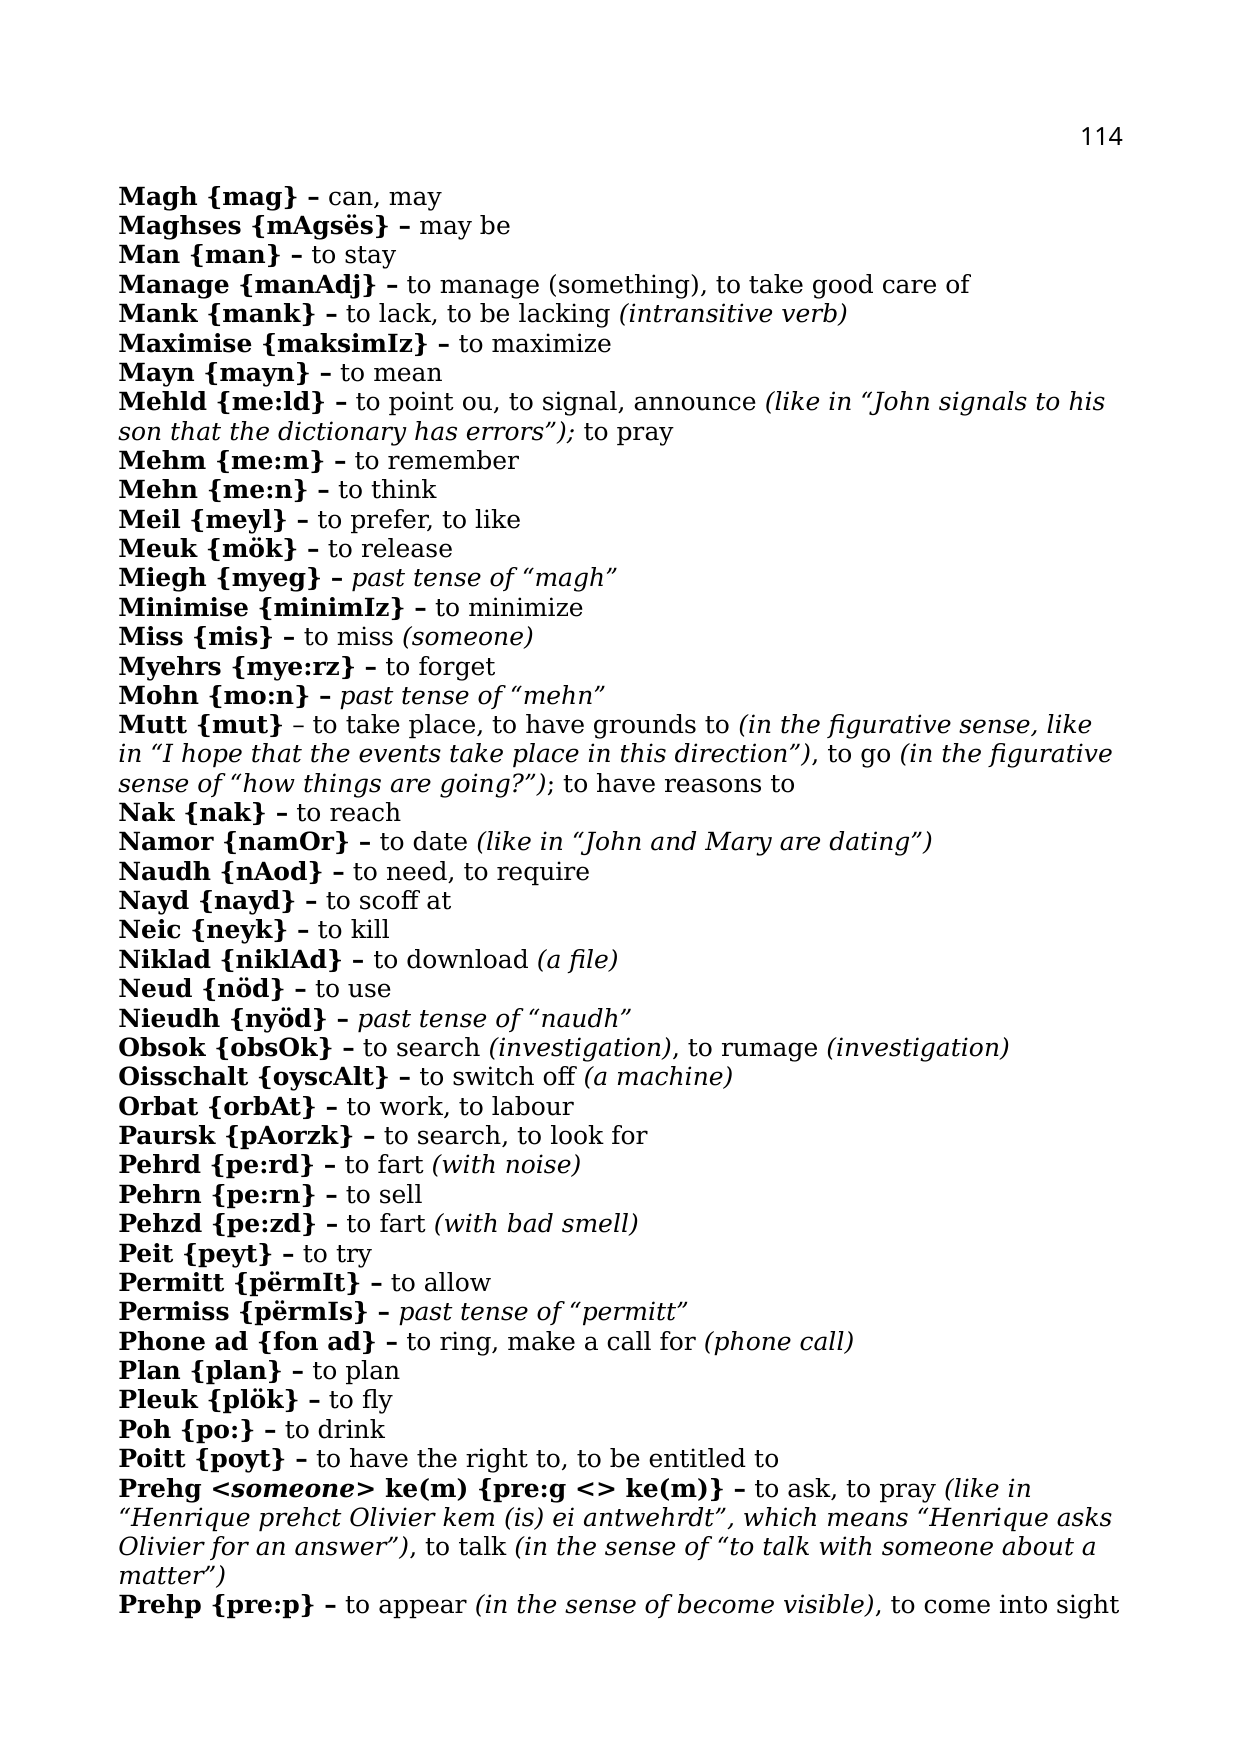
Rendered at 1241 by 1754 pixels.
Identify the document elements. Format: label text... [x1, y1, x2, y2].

text Oisschalt {oyscAlt} – to switch off (a machine) [118, 1062, 1123, 1092]
text Phone ad {fon ad} – to ring, make a call for (phone call) [118, 1327, 1123, 1356]
text Mehm {me:m} – to remember [118, 446, 1123, 475]
text Meil {meyl} – to prefer, to like [118, 504, 1123, 534]
text Paursk {pAorzk} – to search, to look for [118, 1121, 1123, 1150]
text Pleuk {plök} – to fly [118, 1385, 1123, 1415]
text Mohn {mo:n} – past tense of “mehn” [118, 681, 1123, 710]
text Neic {neyk} – to kill [118, 915, 1123, 945]
text Orbat {orbAt} – to work, to labour [118, 1092, 1123, 1121]
text Man {man} – to stay [118, 240, 1123, 270]
text Pehzd {pe:zd} – to fart (with bad smell) [118, 1209, 1123, 1238]
text Nayd {nayd} – to scoff at [118, 886, 1123, 915]
text Mutt {mut} – to take place, to have grounds to (in the figurative sense, like in “I hope that the events take place in this direction”), to go (in the figurative sense of “how things are going?”); to have reasons to [118, 710, 1123, 798]
text Mehn {me:n} – to think [118, 475, 1123, 504]
text Obsok {obsOk} – to search (investigation), to rumage (investigation) [118, 1033, 1123, 1062]
text Meuk {mök} – to release [118, 534, 1123, 563]
text Prehp {pre:p} – to appear (in the sense of become visible), to come into sight [118, 1590, 1123, 1620]
text Maximise {maksimIz} – to maximize [118, 328, 1123, 358]
text Minimise {minimIz} – to minimize [118, 593, 1123, 622]
text Nieudh {nyöd} – past tense of “naudh” [118, 1003, 1123, 1033]
text Pehrn {pe:rn} – to sell [118, 1180, 1123, 1209]
text Poh {po:} – to drink [118, 1415, 1123, 1444]
text Permitt {përmIt} – to allow [118, 1268, 1123, 1297]
text Miss {mis} – to miss (someone) [118, 622, 1123, 651]
text Prehg <someone> ke(m) {pre:g <> ke(m)} – to ask, to pray (like in “Henrique prehct Olivier kem (is) ei antwehrdt”, which means “Henrique asks Olivier for an answer”), to talk (in the sense of “to talk with someone about a matter”) [118, 1473, 1123, 1590]
text Niklad {niklAd} – to download (a file) [118, 945, 1123, 974]
text Permiss {përmIs} – past tense of “permitt” [118, 1297, 1123, 1327]
text Maghses {mAgsës} – may be [118, 211, 1123, 240]
text Manage {manAdj} – to manage (something), to take good care of [118, 270, 1123, 299]
text Miegh {myeg} – past tense of “magh” [118, 563, 1123, 593]
text Poitt {poyt} – to have the right to, to be entitled to [118, 1444, 1123, 1473]
text Mank {mank} – to lack, to be lacking (intransitive verb) [118, 299, 1123, 328]
text Plan {plan} – to plan [118, 1356, 1123, 1385]
text Nak {nak} – to reach [118, 798, 1123, 827]
text Myehrs {mye:rz} – to forget [118, 651, 1123, 681]
text Pehrd {pe:rd} – to fart (with noise) [118, 1150, 1123, 1180]
text Namor {namOr} – to date (like in “John and Mary are dating”) [118, 827, 1123, 857]
text Naudh {nAod} – to need, to require [118, 857, 1123, 886]
text Magh {mag} – can, may [118, 182, 1123, 211]
text Neud {nöd} – to use [118, 974, 1123, 1003]
text Mehld {me:ld} – to point ou, to signal, announce (like in “John signals to his son that the dictionary has errors”); to pray [118, 387, 1123, 446]
text Peit {peyt} – to try [118, 1238, 1123, 1268]
text Mayn {mayn} – to mean [118, 358, 1123, 387]
